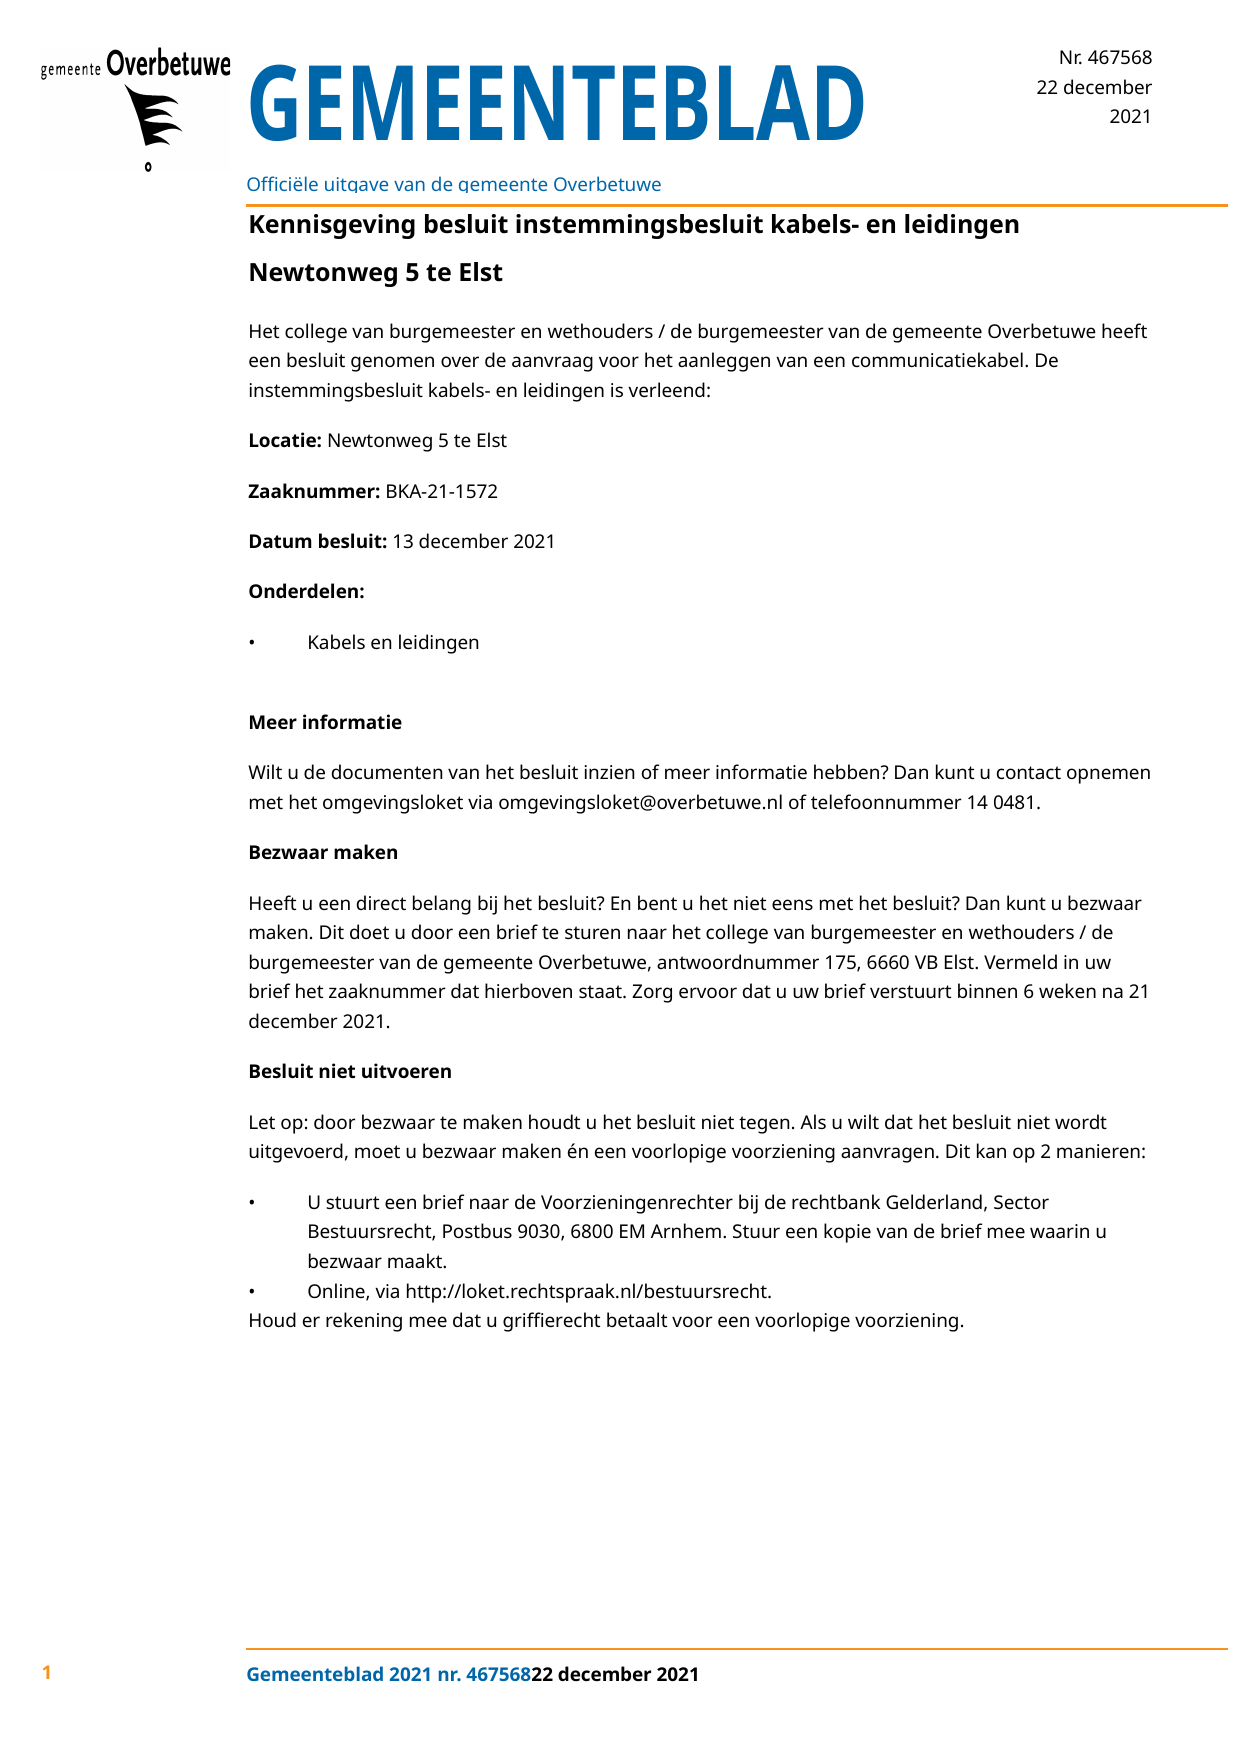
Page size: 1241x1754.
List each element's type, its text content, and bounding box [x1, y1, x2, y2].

text Zaaknummer: BKA-21-1572 [248, 478, 1152, 504]
text Heeft u een direct belang bij het besluit? En bent u het niet eens met het besluit? Dan kunt u bezwaar maken. Dit doet u door een brief te sturen naar het college van burgemeester en wethouders / de burgemeester van de gemeente Overbetuwe, antwoordnummer 175, 6660 VB Elst. Vermeld in uw brief het zaaknummer dat hierboven staat. Zorg ervoor dat u uw brief verstuurt binnen 6 weken na 21 december 2021. [248, 890, 1152, 1034]
text Kennisgeving besluit instemmingsbesluit kabels- en leidingen Newtonweg 5 te Elst [248, 207, 1152, 288]
picture [41, 47, 231, 172]
text Houd er rekening mee dat u griffierecht betaalt voor een voorlopige voorziening. [248, 1307, 1152, 1333]
list Online, via http://loket.rechtspraak.nl/bestuursrecht. [248, 1278, 1152, 1304]
text Bezwaar maken [248, 839, 1152, 865]
text Onderdelen: [248, 579, 1152, 604]
text Datum besluit: 13 december 2021 [248, 528, 1152, 554]
text Meer informatie [248, 709, 1152, 735]
text Het college van burgemeester en wethouders / de burgemeester van de gemeente Overbetuwe heeft een besluit genomen over de aanvraag voor het aanleggen van een communicatiekabel. De instemmingsbesluit kabels- en leidingen is verleend: [248, 318, 1152, 403]
text Besluit niet uitvoeren [248, 1059, 1152, 1084]
list U stuurt een brief naar de Voorzieningenrechter bij de rechtbank Gelderland, Sector Bestuursrecht, Postbus 9030, 6800 EM Arnhem. Stuur een kopie van de brief mee waarin u bezwaar maakt. [248, 1189, 1152, 1274]
text Locatie: Newtonweg 5 te Elst [248, 427, 1152, 453]
list Kabels en leidingen [248, 629, 1152, 655]
text Let op: door bezwaar te maken houdt u het besluit niet tegen. Als u wilt dat het besluit niet wordt uitgevoerd, moet u bezwaar maken én een voorlopige voorziening aanvragen. Dit kan op 2 manieren: [248, 1109, 1152, 1164]
text Wilt u de documenten van het besluit inzien of meer informatie hebben? Dan kunt u contact opnemen met het omgevingsloket via omgevingsloket@overbetuwe.nl of telefoonnummer 14 0481. [248, 759, 1152, 815]
